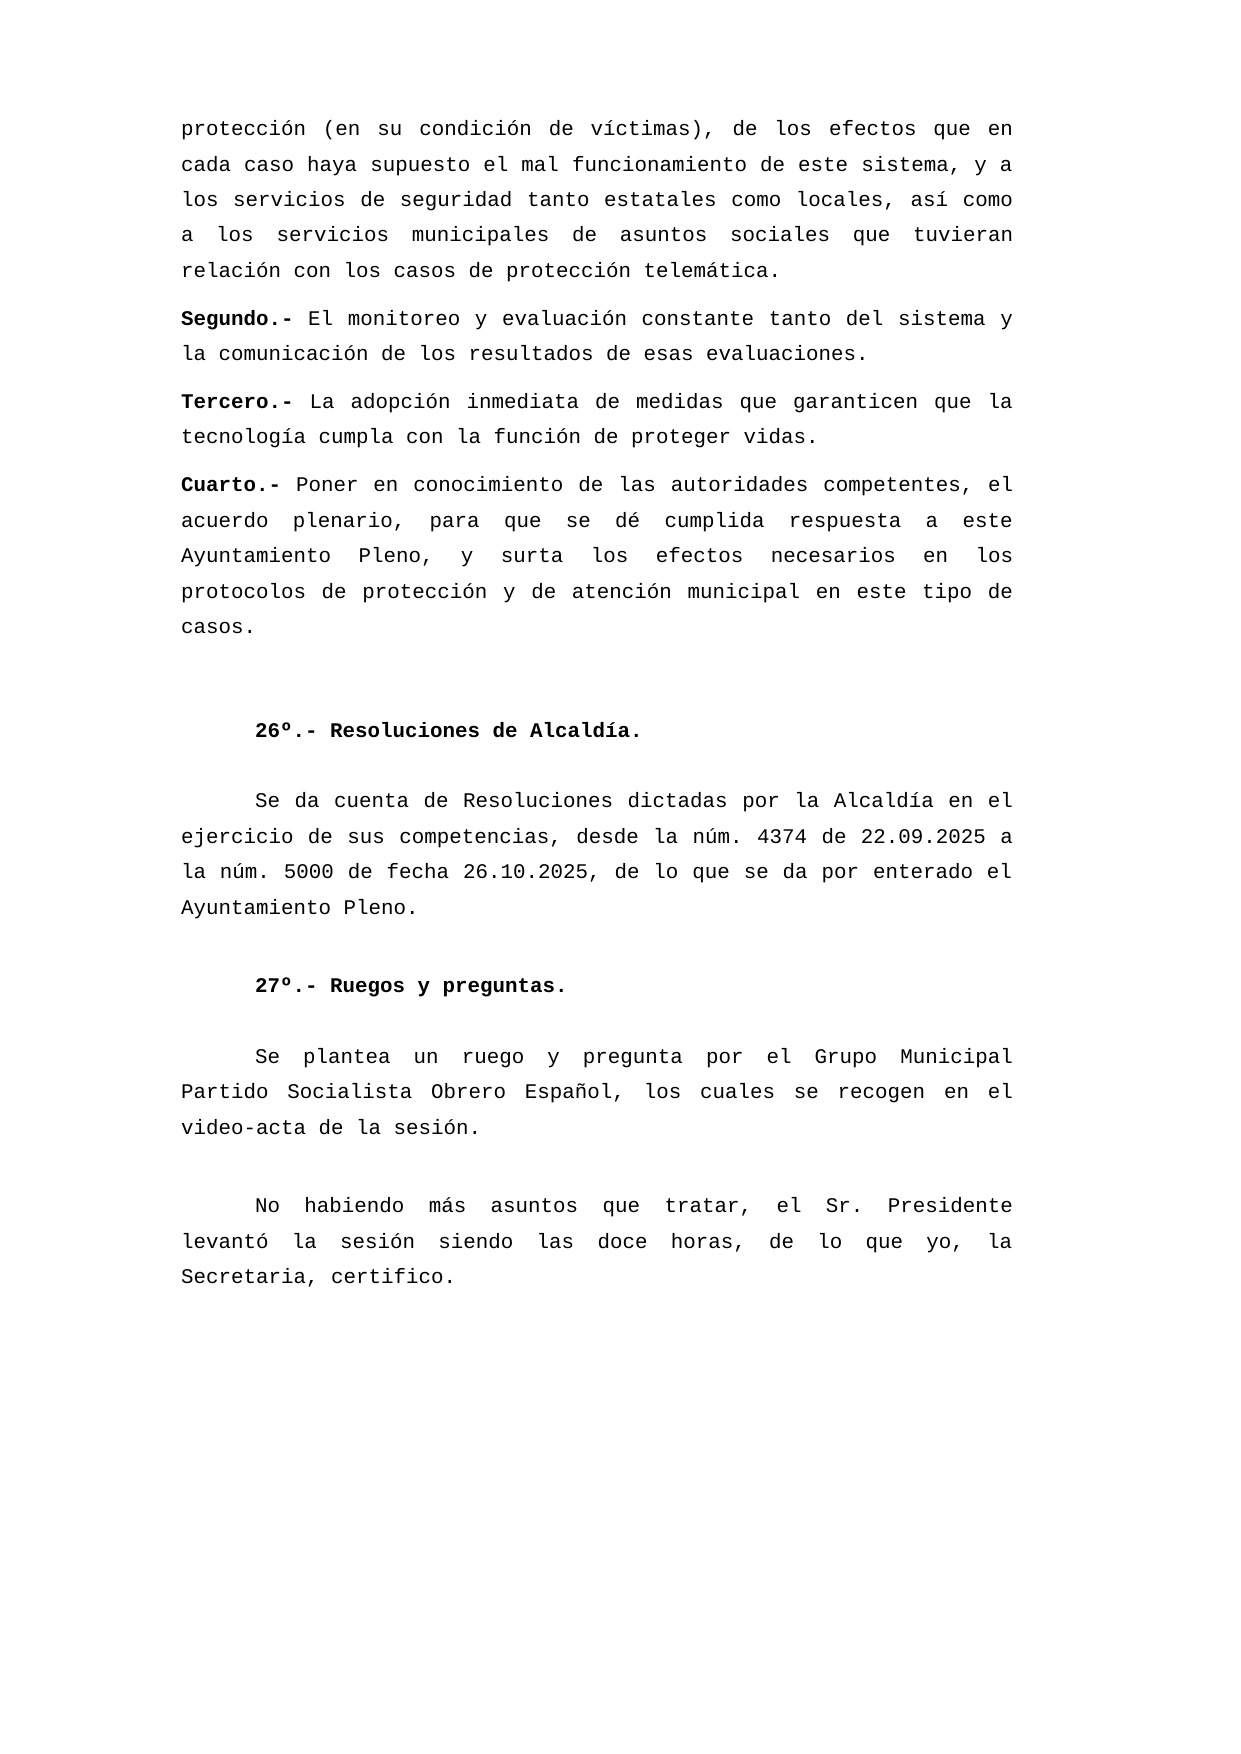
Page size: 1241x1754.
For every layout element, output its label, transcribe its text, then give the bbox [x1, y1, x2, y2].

text 26º.- Resoluciones de Alcaldía. [181, 719, 1013, 743]
text protección (en su condición de víctimas), de los efectos que en cada caso haya supuesto el mal funcionamiento de este sistema, y a los servicios de seguridad tanto estatales como locales, así como a los servicios municipales de asuntos sociales que tuvieran relación con los casos de protección telemática. [181, 118, 1013, 283]
text Cuarto.- Poner en conocimiento de las autoridades competentes, el acuerdo plenario, para que se dé cumplida respuesta a este Ayuntamiento Pleno, y surta los efectos necesarios en los protocolos de protección y de atención municipal en este tipo de casos. [181, 474, 1013, 640]
text 27º.- Ruegos y preguntas. [181, 975, 1013, 999]
text Se da cuenta de Resoluciones dictadas por la Alcaldía en el ejercicio de sus competencias, desde la núm. 4374 de 22.09.2025 a la núm. 5000 de fecha 26.10.2025, de lo que se da por enterado el Ayuntamiento Pleno. [181, 790, 1013, 920]
text Tercero.- La adopción inmediata de medidas que garanticen que la tecnología cumpla con la función de proteger vidas. [181, 391, 1013, 450]
text Segundo.- El monitoreo y evaluación constante tanto del sistema y la comunicación de los resultados de esas evaluaciones. [181, 308, 1013, 367]
text Se plantea un ruego y pregunta por el Grupo Municipal Partido Socialista Obrero Español, los cuales se recogen en el video-acta de la sesión. [181, 1046, 1013, 1141]
text No habiendo más asuntos que tratar, el Sr. Presidente levantó la sesión siendo las doce horas, de lo que yo, la Secretaria, certifico. [181, 1195, 1013, 1290]
